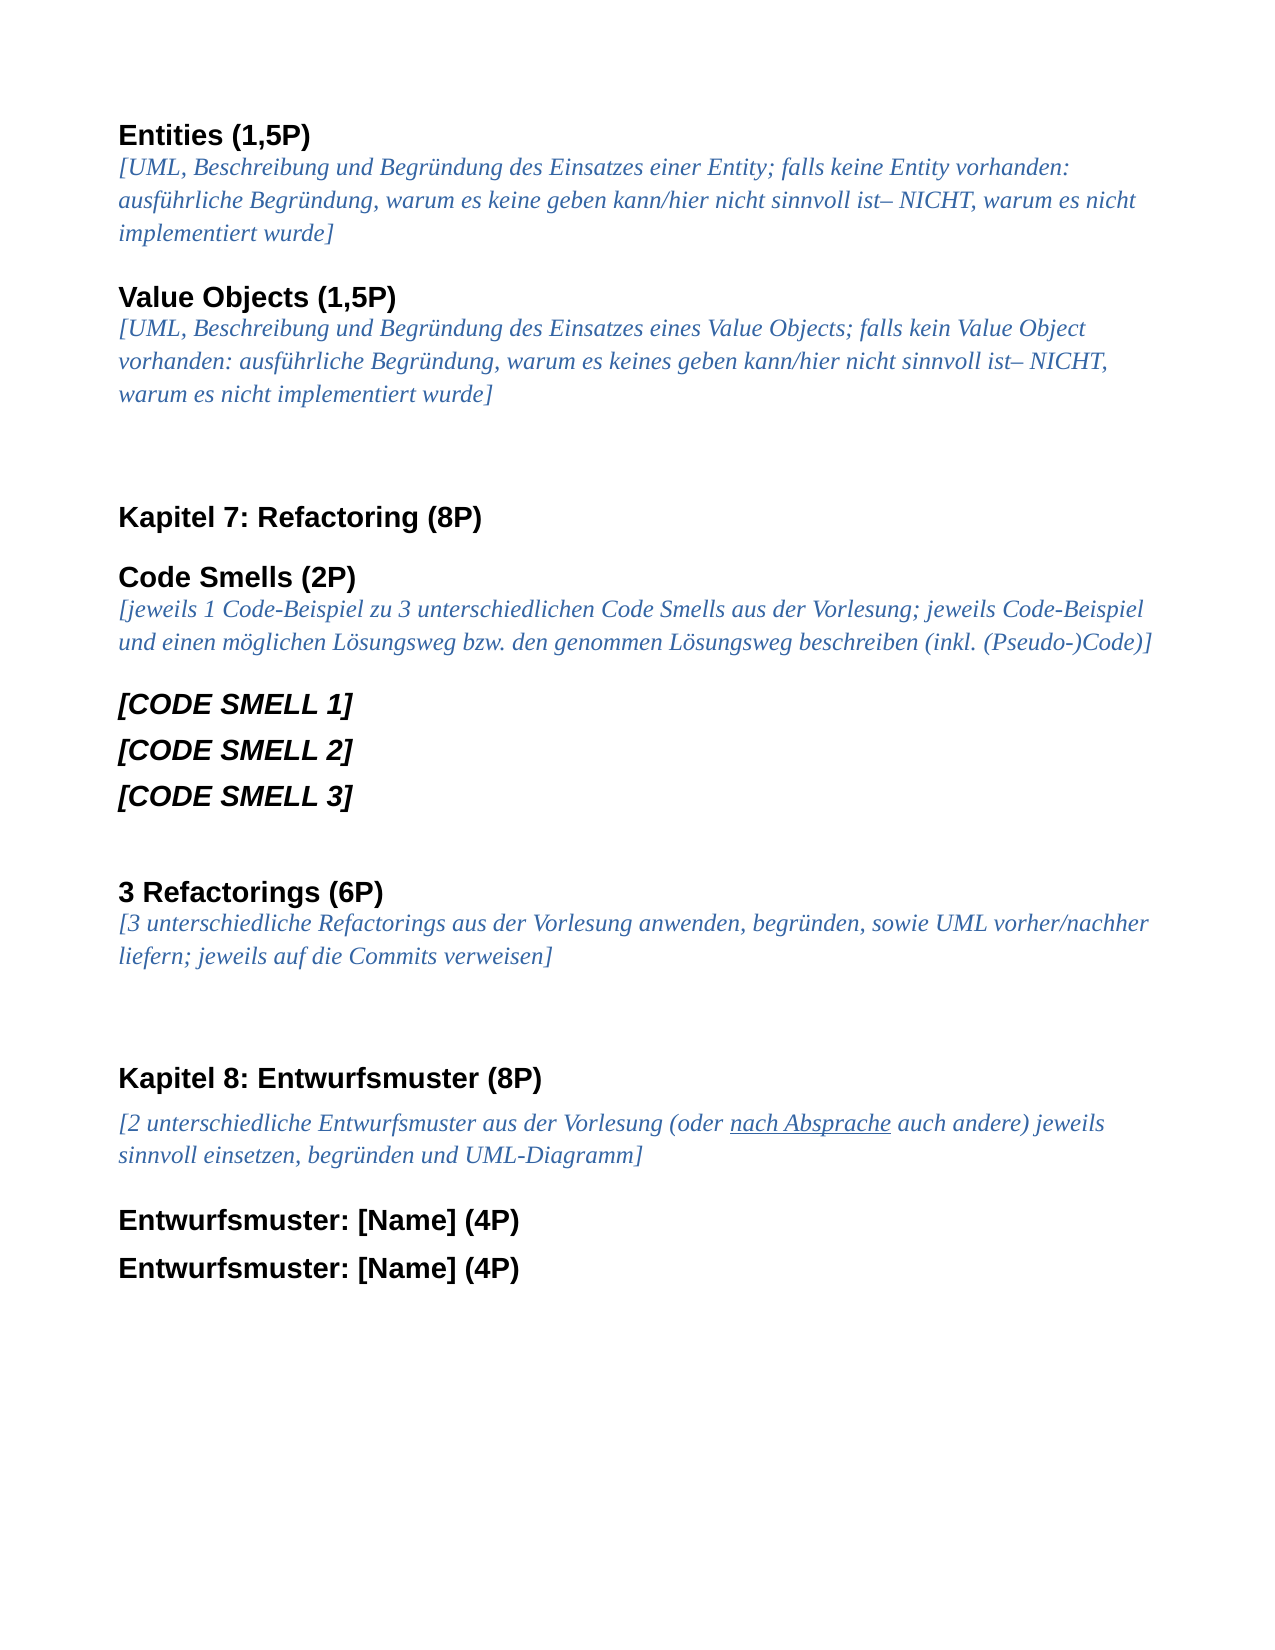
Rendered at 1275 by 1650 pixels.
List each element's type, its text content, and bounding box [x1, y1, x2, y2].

subtitle Entwurfsmuster: [Name] (4P) [118, 1203, 1157, 1236]
subtitle 3 Refactorings (6P) [118, 875, 1157, 908]
text [UML, Beschreibung und Begründung des Einsatzes einer Entity; falls keine Entity vorhanden: ausführliche Begründung, warum es keine geben kann/hier nicht sinnvoll ist– NICHT, warum es nicht implementiert wurde] [118, 152, 1157, 246]
subtitle Kapitel 7: Refactoring (8P) [118, 500, 1157, 533]
text [2 unterschiedliche Entwurfsmuster aus der Vorlesung (oder nach Absprache auch andere) jeweils sinnvoll einsetzen, begründen und UML-Diagramm] [118, 1108, 1157, 1169]
subtitle Entwurfsmuster: [Name] (4P) [118, 1251, 1157, 1284]
subtitle [CODE SMELL 2] [118, 733, 1157, 767]
subtitle Kapitel 8: Entwurfsmuster (8P) [118, 1062, 1157, 1095]
subtitle Entities (1,5P) [118, 118, 1157, 152]
subtitle Code Smells (2P) [118, 560, 1157, 594]
subtitle [CODE SMELL 3] [118, 779, 1157, 813]
text [jeweils 1 Code-Beispiel zu 3 unterschiedlichen Code Smells aus der Vorlesung; jeweils Code-Beispiel und einen möglichen Lösungsweg bzw. den genommen Lösungsweg beschreiben (inkl. (Pseudo-)Code)] [118, 594, 1157, 656]
text [3 unterschiedliche Refactorings aus der Vorlesung anwenden, begründen, sowie UML vorher/nachher liefern; jeweils auf die Commits verweisen] [118, 908, 1157, 970]
subtitle [CODE SMELL 1] [118, 687, 1157, 721]
text [UML, Beschreibung und Begründung des Einsatzes eines Value Objects; falls kein Value Object vorhanden: ausführliche Begründung, warum es keines geben kann/hier nicht sinnvoll ist– NICHT, warum es nicht implementiert wurde] [118, 313, 1157, 408]
subtitle Value Objects (1,5P) [118, 280, 1157, 313]
